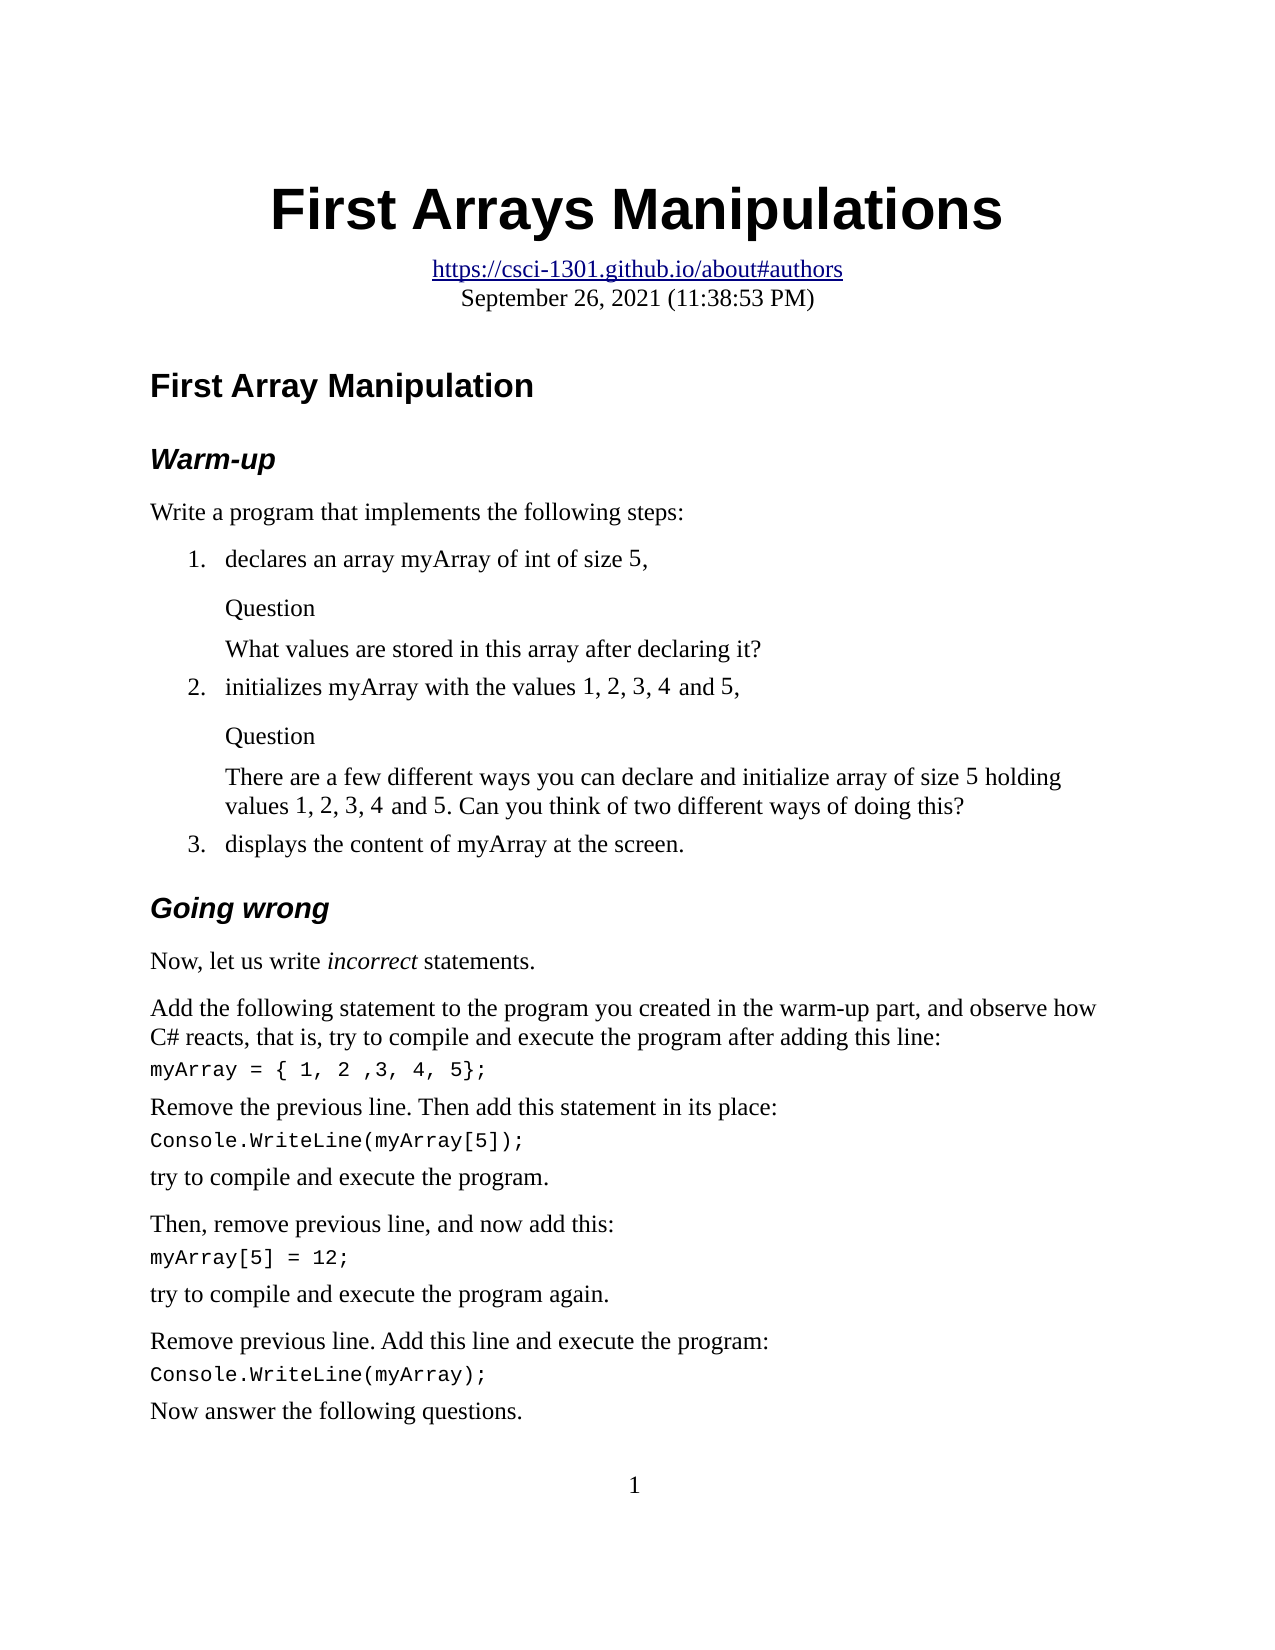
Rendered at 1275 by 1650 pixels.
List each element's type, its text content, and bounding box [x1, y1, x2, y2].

text Console.WriteLine(myArray[5]); [150, 1130, 1125, 1153]
list What values are stored in this array after declaring it? [187, 634, 1125, 663]
list Question [187, 721, 1125, 750]
title First Arrays Manipulations [150, 175, 1125, 242]
subtitle Warm-up [150, 442, 1125, 476]
text Write a program that implements the following steps: [150, 497, 1125, 526]
text Add the following statement to the program you created in the warm-up part, and observe how C# reacts, that is, try to compile and execute the program after adding this line: [150, 993, 1125, 1051]
text Remove the previous line. Then add this statement in its place: [150, 1092, 1125, 1121]
text Now, let us write incorrect statements. [150, 946, 1125, 975]
list declares an array myArray of int of size , [187, 544, 1125, 572]
text Then, remove previous line, and now add this: [150, 1209, 1125, 1238]
list displays the content of myArray at the screen. [187, 829, 1125, 857]
text Now answer the following questions. [150, 1396, 1125, 1425]
text Console.WriteLine(myArray); [150, 1364, 1125, 1387]
list initializes myArray with the values , , , and , [187, 672, 1125, 701]
text September 26, 2021 (11:38:53 PM) [150, 283, 1125, 312]
text try to compile and execute the program. [150, 1162, 1125, 1191]
subtitle First Array Manipulation [150, 366, 1125, 404]
text myArray = { 1, 2 ,3, 4, 5}; [150, 1059, 1125, 1083]
subtitle Going wrong [150, 891, 1125, 925]
text try to compile and execute the program again. [150, 1279, 1125, 1308]
text Remove previous line. Add this line and execute the program: [150, 1326, 1125, 1355]
list There are a few different ways you can declare and initialize array of size holding values , , , and . Can you think of two different ways of doing this? [187, 762, 1125, 820]
text https://csci-1301.github.io/about#authors [150, 254, 1125, 283]
list Question [187, 593, 1125, 622]
text myArray[5] = 12; [150, 1247, 1125, 1270]
